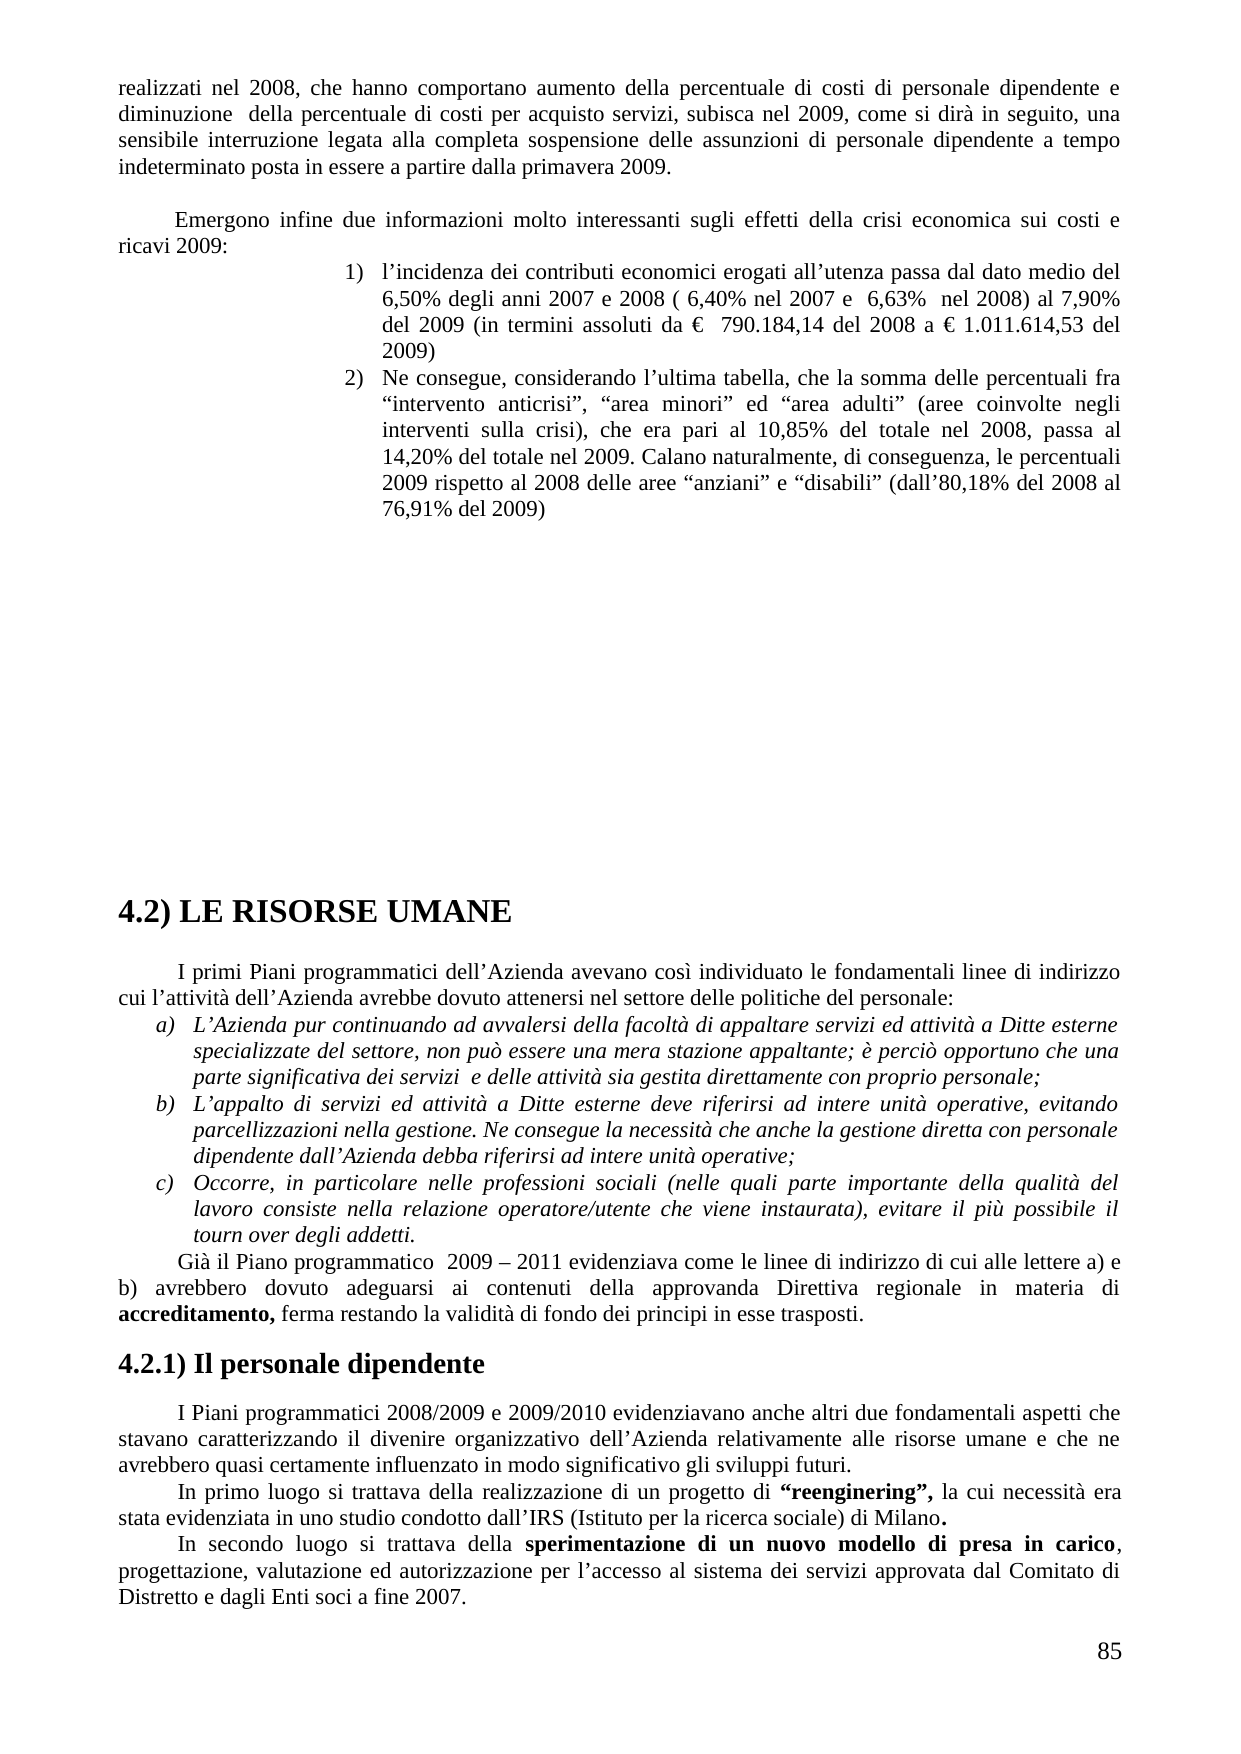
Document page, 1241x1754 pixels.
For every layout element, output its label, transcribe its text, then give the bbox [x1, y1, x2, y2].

text 4.2) LE RISORSE UMANE [118, 891, 1122, 929]
list Occorre, in particolare nelle professioni sociali (nelle quali parte importante della qualità del lavoro consiste nella relazione operatore/utente che viene instaurata), evitare il più possibile il tourn over degli addetti. [156, 1169, 1122, 1248]
text I primi Piani programmatici dell’Azienda avevano così individuato le fondamentali linee di indirizzo cui l’attività dell’Azienda avrebbe dovuto attenersi nel settore delle politiche del personale: [118, 958, 1122, 1011]
text Emergono infine due informazioni molto interessanti sugli effetti della crisi economica sui costi e ricavi 2009: [118, 206, 1122, 258]
list L’Azienda pur continuando ad avvalersi della facoltà di appaltare servizi ed attività a Ditte esterne specializzate del settore, non può essere una mera stazione appaltante; è perciò opportuno che una parte significativa dei servizi e delle attività sia gestita direttamente con proprio personale; [156, 1011, 1122, 1090]
text Già il Piano programmatico 2009 – 2011 evidenziava come le linee di indirizzo di cui alle lettere a) e b) avrebbero dovuto adeguarsi ai contenuti della approvanda Direttiva regionale in materia di accreditamento, ferma restando la validità di fondo dei principi in esse trasposti. [118, 1248, 1122, 1327]
text realizzati nel 2008, che hanno comportano aumento della percentuale di costi di personale dipendente e diminuzione della percentuale di costi per acquisto servizi, subisca nel 2009, come si dirà in seguito, una sensibile interruzione legata alla completa sospensione delle assunzioni di personale dipendente a tempo indeterminato posta in essere a partire dalla primavera 2009. [118, 74, 1122, 179]
text In primo luogo si trattava della realizzazione di un progetto di “reenginering”, la cui necessità era stata evidenziata in uno studio condotto dall’IRS (Istituto per la ricerca sociale) di Milano. [118, 1478, 1122, 1531]
list L’appalto di servizi ed attività a Ditte esterne deve riferirsi ad intere unità operative, evitando parcellizzazioni nella gestione. Ne consegue la necessità che anche la gestione diretta con personale dipendente dall’Azienda debba riferirsi ad intere unità operative; [156, 1090, 1122, 1169]
list Ne consegue, considerando l’ultima tabella, che la somma delle percentuali fra “intervento anticrisi”, “area minori” ed “area adulti” (aree coinvolte negli interventi sulla crisi), che era pari al 10,85% del totale nel 2008, passa al 14,20% del totale nel 2009. Calano naturalmente, di conseguenza, le percentuali 2009 rispetto al 2008 delle aree “anziani” e “disabili” (dall’80,18% del 2008 al 76,91% del 2009) [344, 364, 1122, 522]
text In secondo luogo si trattava della sperimentazione di un nuovo modello di presa in carico, progettazione, valutazione ed autorizzazione per l’accesso al sistema dei servizi approvata dal Comitato di Distretto e dagli Enti soci a fine 2007. [118, 1531, 1122, 1609]
list l’incidenza dei contributi economici erogati all’utenza passa dal dato medio del 6,50% degli anni 2007 e 2008 ( 6,40% nel 2007 e 6,63% nel 2008) al 7,90% del 2009 (in termini assoluti da € 790.184,14 del 2008 a € 1.011.614,53 del 2009) [344, 258, 1122, 364]
text 4.2.1) Il personale dipendente [118, 1346, 1122, 1379]
text I Piani programmatici 2008/2009 e 2009/2010 evidenziavano anche altri due fondamentali aspetti che stavano caratterizzando il divenire organizzativo dell’Azienda relativamente alle risorse umane e che ne avrebbero quasi certamente influenzato in modo significativo gli sviluppi futuri. [118, 1399, 1122, 1478]
